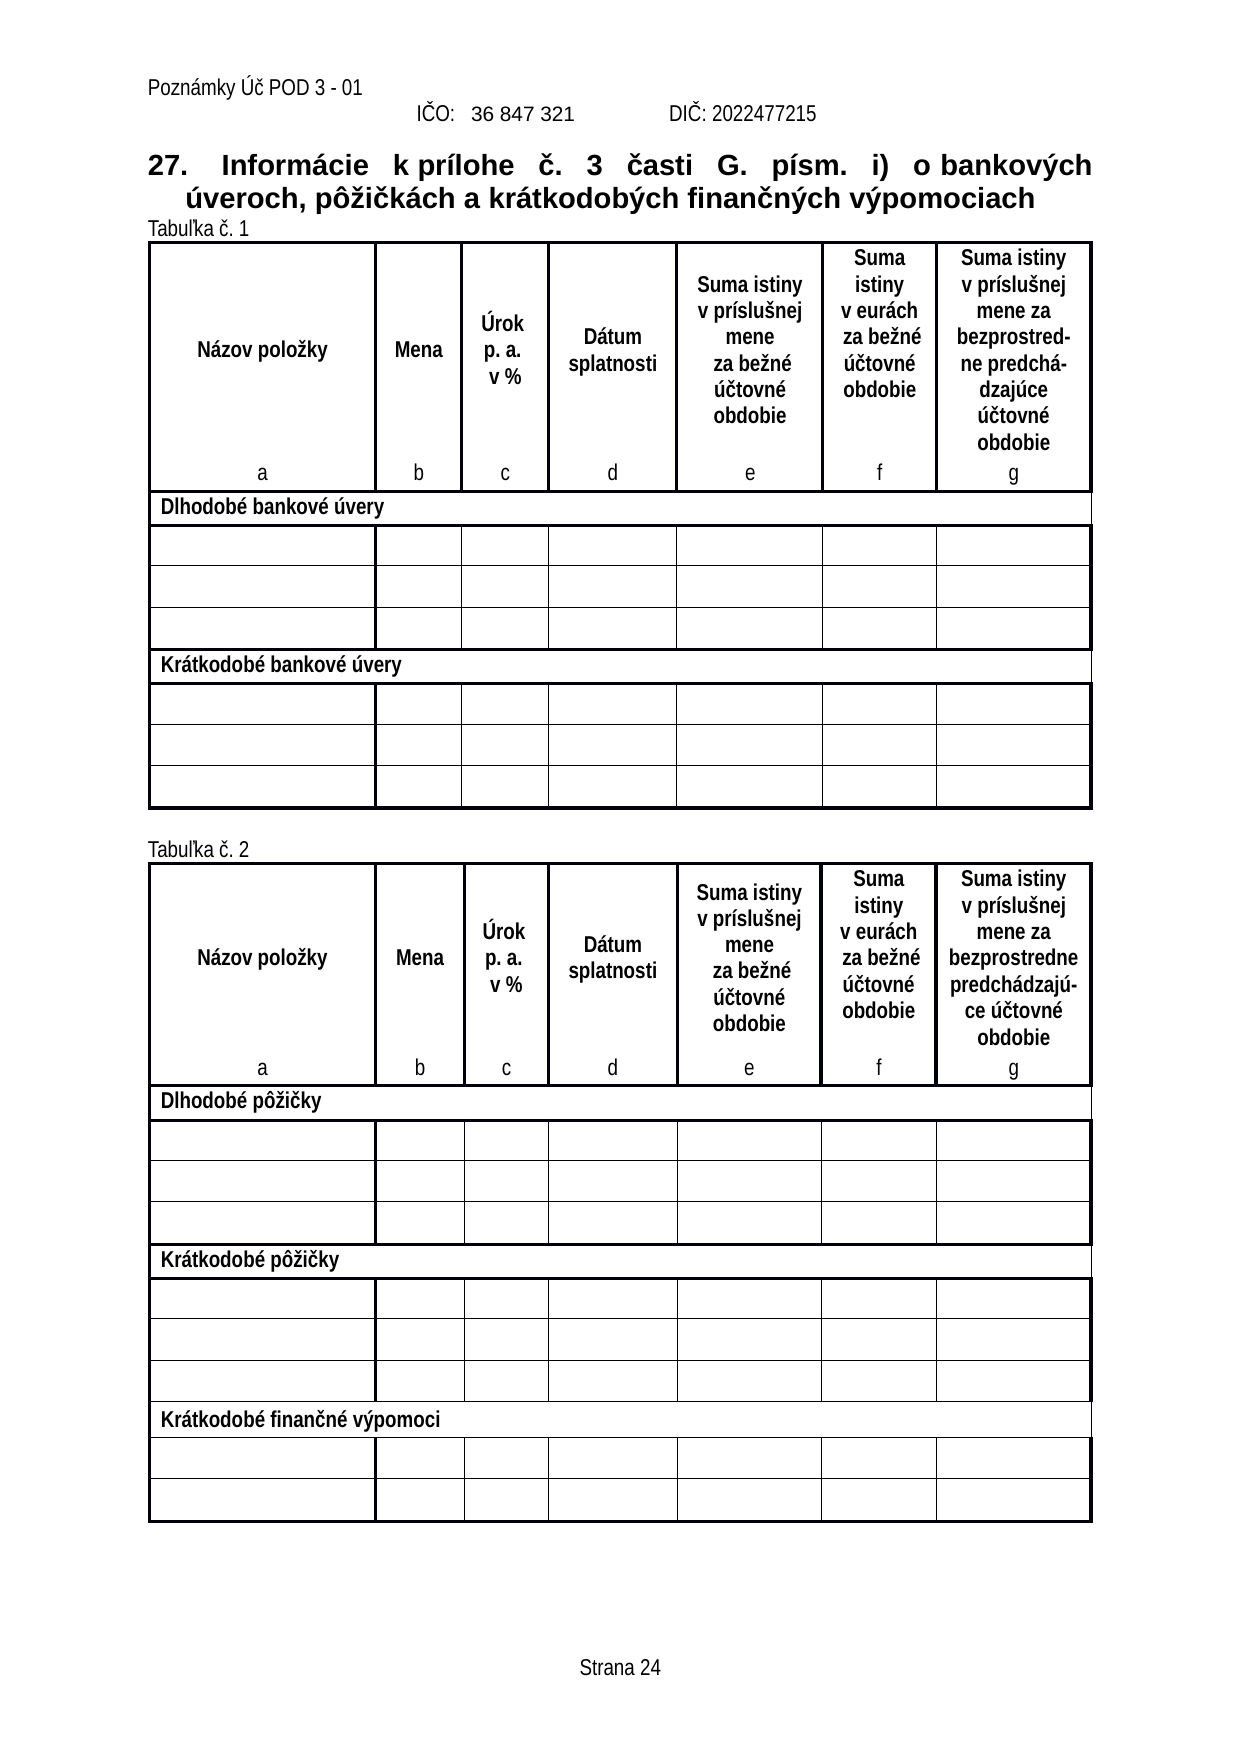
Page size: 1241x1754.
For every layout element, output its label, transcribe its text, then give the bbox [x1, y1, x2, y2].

table_cell [465, 1319, 548, 1360]
table_cell c [463, 455, 547, 489]
table_cell [549, 608, 676, 648]
table_header Dátum splatnosti [550, 865, 676, 1050]
table_cell [465, 1361, 548, 1401]
table_cell [677, 766, 822, 806]
table_cell [151, 608, 374, 648]
table_cell [377, 1161, 464, 1201]
table_cell [822, 1438, 936, 1478]
table_cell [678, 1319, 821, 1360]
table_cell [549, 1161, 677, 1201]
title Informácie k prílohe č. 3 časti G. písm. i) o bankových úveroch, pôžičkách a krátkodobých finančných výpomociach [148, 148, 1092, 215]
table_cell [823, 766, 936, 806]
table_cell [151, 1280, 374, 1318]
table_cell [377, 1438, 464, 1478]
table_cell [937, 1122, 1089, 1160]
table_cell [937, 1161, 1089, 1201]
table_cell [462, 608, 548, 648]
table_cell [937, 608, 1089, 648]
table_cell [465, 1161, 548, 1201]
text Tabuľka č. 2 [148, 836, 1092, 862]
table_cell Krátkodobé pôžičky [151, 1246, 1091, 1277]
table_cell a [151, 1050, 374, 1084]
table_cell [822, 1202, 936, 1243]
table_cell [549, 725, 676, 765]
table_cell [937, 1438, 1089, 1478]
table_header Mena [377, 244, 460, 455]
table_cell [151, 1438, 374, 1478]
table_cell [677, 527, 822, 565]
table_cell [549, 1202, 677, 1243]
table_cell b [377, 455, 460, 489]
table_cell [377, 527, 461, 565]
table_cell d [550, 1050, 676, 1084]
table_cell [678, 1479, 821, 1520]
table_cell [677, 566, 822, 607]
table_cell [822, 1280, 936, 1318]
table_cell [937, 566, 1089, 607]
table_cell [823, 566, 936, 607]
table_cell [678, 1202, 821, 1243]
table_cell [677, 725, 822, 765]
table_cell [822, 1161, 936, 1201]
table_cell [377, 766, 461, 806]
table_cell [465, 1280, 548, 1318]
table_cell [937, 1280, 1089, 1318]
table_cell [377, 608, 461, 648]
table_cell [462, 725, 548, 765]
table_cell [937, 527, 1089, 565]
table_cell [377, 685, 461, 724]
table_header Mena [377, 865, 463, 1050]
table_cell [377, 1361, 464, 1401]
table_cell [151, 1319, 374, 1360]
table_cell [549, 1280, 677, 1318]
table_cell [151, 685, 374, 724]
table_cell Krátkodobé finančné výpomoci [151, 1402, 1091, 1437]
table_cell [822, 1319, 936, 1360]
table_cell [822, 1479, 936, 1520]
table_cell [677, 685, 822, 724]
table_header Suma istiny v eurách za bežné účtovné obdobie [824, 244, 935, 455]
table_cell [822, 1122, 936, 1160]
table_cell g [938, 1050, 1089, 1084]
table_cell [465, 1438, 548, 1478]
table_cell g [938, 455, 1089, 489]
table_cell [465, 1122, 548, 1160]
table_cell [549, 527, 676, 565]
table_cell [462, 685, 548, 724]
table_cell [462, 527, 548, 565]
table_header Dátum splatnosti [550, 244, 675, 455]
table_cell [549, 1361, 677, 1401]
table_cell [937, 766, 1089, 806]
table_cell e [679, 1050, 819, 1084]
table_cell a [151, 455, 374, 489]
table_cell [151, 1161, 374, 1201]
table_cell [549, 1479, 677, 1520]
table_cell [377, 1202, 464, 1243]
table_cell [151, 1479, 374, 1520]
table_cell Krátkodobé bankové úvery [151, 651, 1091, 682]
table_cell [549, 1438, 677, 1478]
table_header Suma istiny v eurách za bežné účtovné obdobie [823, 865, 934, 1050]
table_cell [823, 608, 936, 648]
table_cell [678, 1161, 821, 1201]
table_cell [465, 1202, 548, 1243]
table_cell [549, 1122, 677, 1160]
table_header Suma istiny v príslušnej mene za bežné účtovné obdobie [679, 865, 819, 1050]
table_cell [377, 1479, 464, 1520]
table_cell [823, 685, 936, 724]
table_cell [678, 1122, 821, 1160]
table_cell [822, 1361, 936, 1401]
table_cell [937, 1361, 1089, 1401]
table_cell [549, 685, 676, 724]
table_cell [462, 566, 548, 607]
table_cell [151, 527, 374, 565]
table_cell [549, 766, 676, 806]
table_cell [937, 1319, 1089, 1360]
table_cell [549, 566, 676, 607]
table_cell [937, 685, 1089, 724]
table_cell [377, 1122, 464, 1160]
table_cell [677, 608, 822, 648]
table_cell f [824, 455, 935, 489]
table_cell [377, 566, 461, 607]
table_cell [377, 1319, 464, 1360]
table_header Suma istiny v príslušnej mene za bežné účtovné obdobie [678, 244, 821, 455]
table_cell f [823, 1050, 934, 1084]
table_cell [549, 1319, 677, 1360]
table_header Názov položky [151, 244, 374, 455]
table_cell [151, 725, 374, 765]
table_header Suma istiny v príslušnej mene za bezprostred-ne predchá-dzajúce účtovné obdobie [938, 244, 1089, 455]
table_cell [462, 766, 548, 806]
table_cell [937, 725, 1089, 765]
table_header Úrok p. a. v % [466, 865, 547, 1050]
table_cell [823, 527, 936, 565]
table_cell [151, 766, 374, 806]
table_cell [377, 725, 461, 765]
table_cell Dlhodobé pôžičky [151, 1087, 1091, 1118]
table_cell [151, 566, 374, 607]
table_header Názov položky [151, 865, 374, 1050]
table_cell e [678, 455, 821, 489]
table_cell b [377, 1050, 463, 1084]
table_cell [937, 1479, 1089, 1520]
table_cell [678, 1361, 821, 1401]
table_cell [151, 1361, 374, 1401]
table_header Suma istiny v príslušnej mene za bezprostredne predchádzajú-ce účtovné obdobie [938, 865, 1089, 1050]
table_cell d [550, 455, 675, 489]
table_cell [678, 1438, 821, 1478]
table_header Úrok p. a. v % [463, 244, 547, 455]
table_cell [151, 1202, 374, 1243]
table_cell [678, 1280, 821, 1318]
text Tabuľka č. 1 [148, 215, 1092, 241]
table_cell [377, 1280, 464, 1318]
table_cell [823, 725, 936, 765]
table_cell Dlhodobé bankové úvery [151, 493, 1091, 524]
table_cell [151, 1122, 374, 1160]
table_cell [465, 1479, 548, 1520]
table_cell [937, 1202, 1089, 1243]
table_cell c [466, 1050, 547, 1084]
